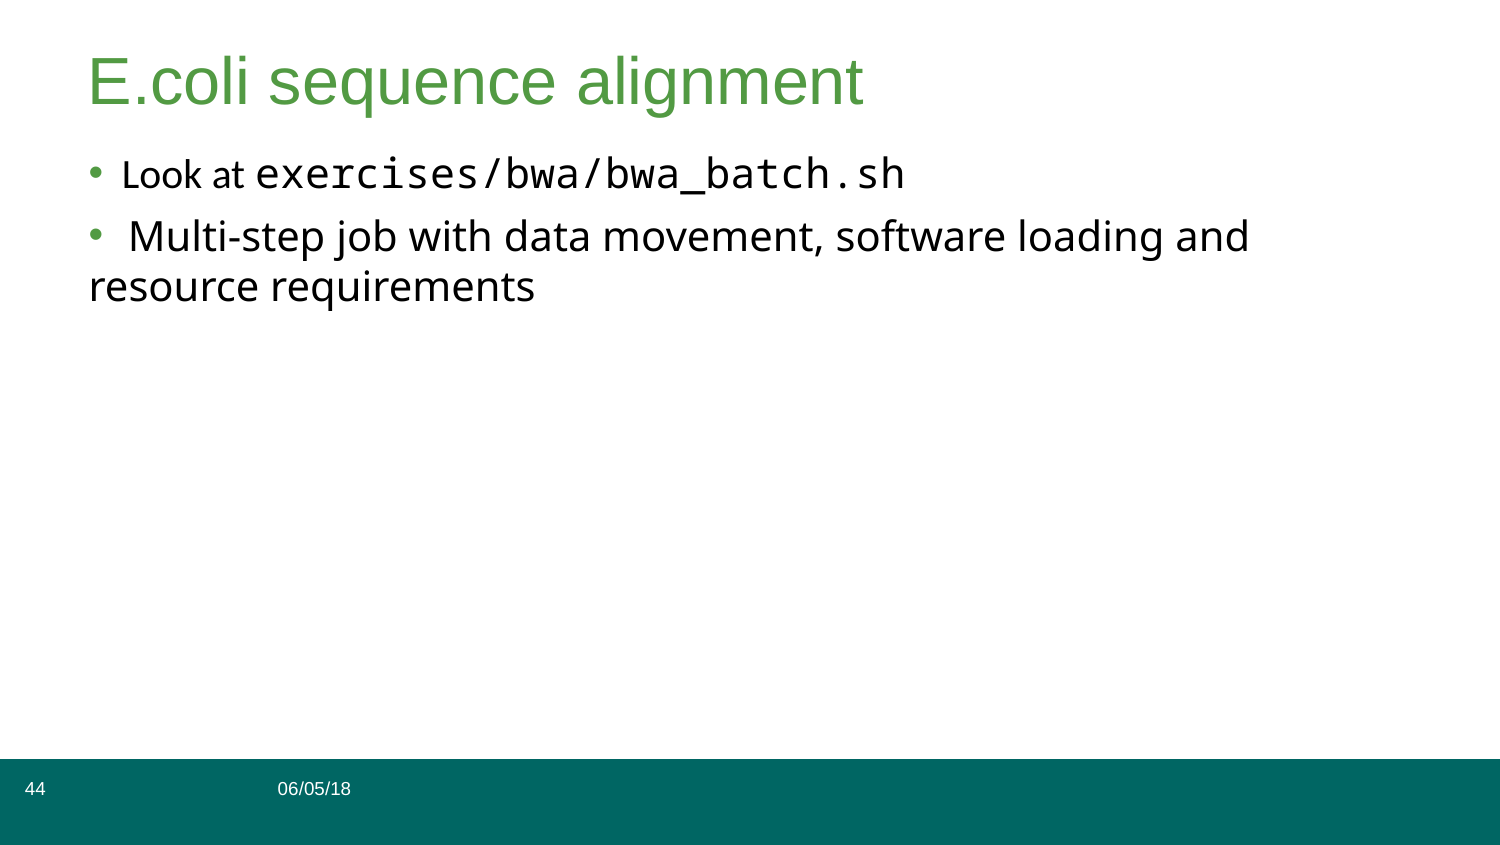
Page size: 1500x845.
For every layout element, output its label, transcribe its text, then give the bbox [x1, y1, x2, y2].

text_box 06/05/18 [277, 776, 553, 799]
title E.coli sequence alignment [87, 37, 1426, 132]
text_box [24, 776, 76, 799]
list Look at exercises/bwa/bwa_batch.sh Multi-step job with data movement, software loading and resource requirements [88, 147, 1427, 704]
